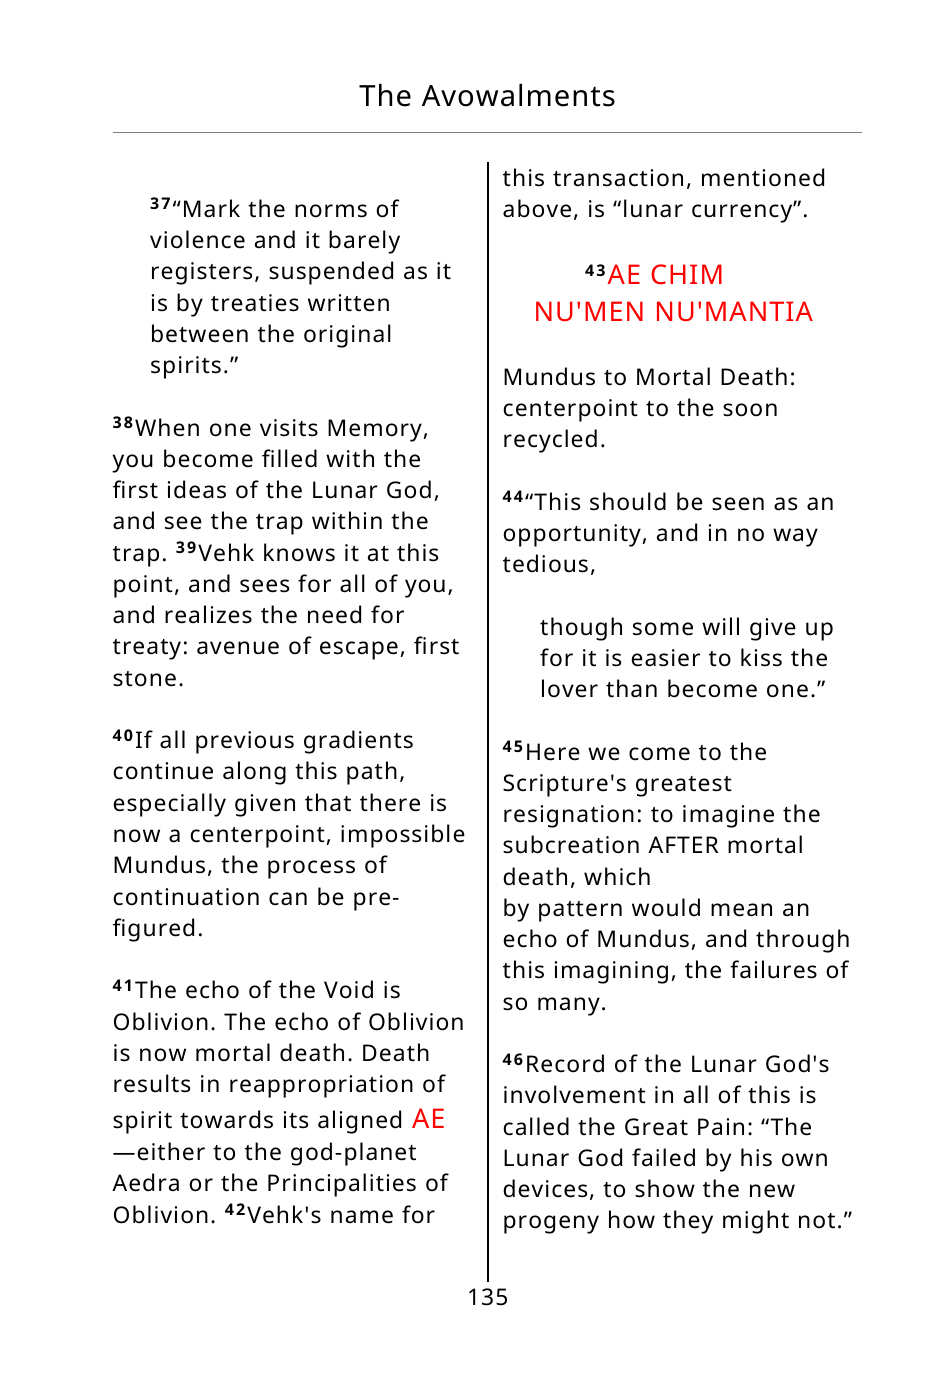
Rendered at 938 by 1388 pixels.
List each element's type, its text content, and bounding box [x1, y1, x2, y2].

text 44“This should be seen as an opportunity, and in no way tedious, [502, 485, 862, 579]
text Mundus to Mortal Death: centerpoint to the soon recycled. [502, 360, 862, 454]
text 41The echo of the Void is Oblivion. The echo of Oblivion is now mortal death. Death results in reappropriation of spirit towards its aligned AE —either to the god-planet Aedra or the Principalities of Oblivion. 42Vehk's name for [112, 974, 472, 1230]
text though some will give up for it is easier to kiss the lover than become one.” [540, 610, 844, 704]
text 38When one visits Memory, you become filled with the first ideas of the Lunar God, and see the trap within the trap. 39Vehk knows it at this point, and sees for all of you, and realizes the need for treaty: avenue of escape, first stone. [112, 412, 472, 693]
text 46Record of the Lunar God's involvement in all of this is called the Great Pain: “The Lunar God failed by his own devices, to show the new progeny how they might not.” [502, 1048, 862, 1235]
text 40If all previous gradients continue along this path, especially given that there is now a centerpoint, impossible Mundus, the process of continuation can be pre-figured. [112, 724, 472, 943]
text this transaction, mentioned above, is “lunar currency”. [502, 162, 862, 224]
text 45Here we come to the Scripture's greatest resignation: to imagine the subcreation AFTER mortal death, which by pattern would mean an echo of Mundus, and through this imagining, the failures of so many. [502, 735, 862, 1017]
text The Avowalments [112, 75, 862, 115]
text 37“Mark the norms of violence and it barely registers, suspended as it is by treaties written between the original spirits.” [150, 193, 454, 380]
text 43AE CHIM [502, 255, 806, 292]
text NU'MEN NU'MANTIA [502, 292, 844, 329]
